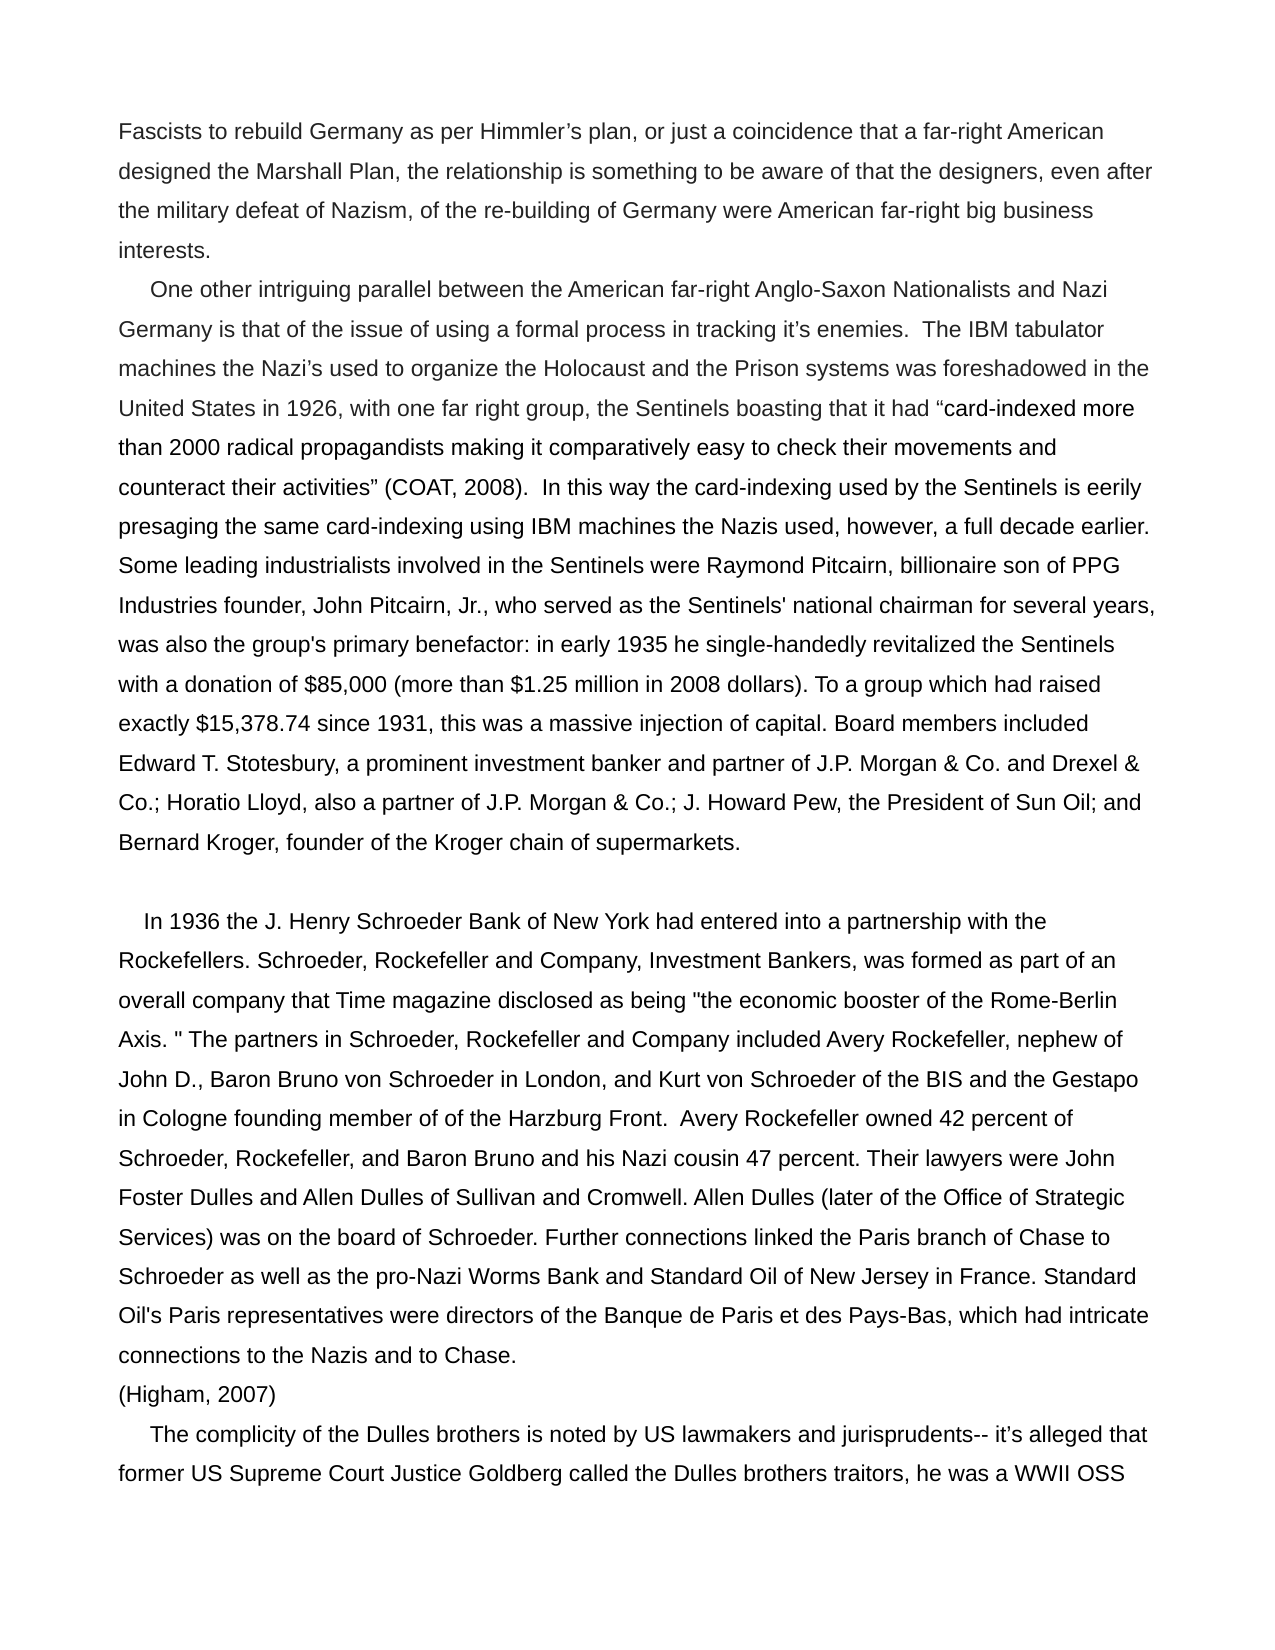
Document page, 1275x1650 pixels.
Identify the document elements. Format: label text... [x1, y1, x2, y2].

text In 1936 the J. Henry Schroeder Bank of New York had entered into a partnership with the Rockefellers. Schroeder, Rockefeller and Company, Investment Bankers, was formed as part of an overall company that Time magazine disclosed as being "the economic booster of the Rome-Berlin Axis. " The partners in Schroeder, Rockefeller and Company included Avery Rockefeller, nephew of John D., Baron Bruno von Schroeder in London, and Kurt von Schroeder of the BIS and the Gestapo in Cologne founding member of of the Harzburg Front. Avery Rockefeller owned 42 percent of Schroeder, Rockefeller, and Baron Bruno and his Nazi cousin 47 percent. Their lawyers were John Foster Dulles and Allen Dulles of Sullivan and Cromwell. Allen Dulles (later of the Office of Strategic Services) was on the board of Schroeder. Further connections linked the Paris branch of Chase to Schroeder as well as the pro-Nazi Worms Bank and Standard Oil of New Jersey in France. Standard Oil's Paris representatives were directors of the Banque de Paris et des Pays-Bas, which had intricate connections to the Nazis and to Chase. [118, 908, 1157, 1368]
text (Higham, 2007) [118, 1381, 1157, 1408]
text The complicity of the Dulles brothers is noted by US lawmakers and jurisprudents-- it’s alleged that former US Supreme Court Justice Goldberg called the Dulles brothers traitors, he was a WWII OSS [118, 1421, 1157, 1487]
text Fascists to rebuild Germany as per Himmler’s plan, or just a coincidence that a far-right American designed the Marshall Plan, the relationship is something to be aware of that the designers, even after the military defeat of Nazism, of the re-building of Germany were American far-right big business interests. [118, 118, 1157, 263]
text One other intriguing parallel between the American far-right Anglo-Saxon Nationalists and Nazi Germany is that of the issue of using a formal process in tracking it’s enemies. The IBM tabulator machines the Nazi’s used to organize the Holocaust and the Prison systems was foreshadowed in the United States in 1926, with one far right group, the Sentinels boasting that it had “card-indexed more than 2000 radical propagandists making it comparatively easy to check their movements and counteract their activities” (COAT, 2008). In this way the card-indexing used by the Sentinels is eerily presaging the same card-indexing using IBM machines the Nazis used, however, a full decade earlier. Some leading industrialists involved in the Sentinels were Raymond Pitcairn, billionaire son of PPG Industries founder, John Pitcairn, Jr., who served as the Sentinels' national chairman for several years, was also the group's primary benefactor: in early 1935 he single-handedly revitalized the Sentinels with a donation of $85,000 (more than $1.25 million in 2008 dollars). To a group which had raised exactly $15,378.74 since 1931, this was a massive injection of capital. Board members included Edward T. Stotesbury, a prominent investment banker and partner of J.P. Morgan & Co. and Drexel & Co.; Horatio Lloyd, also a partner of J.P. Morgan & Co.; J. Howard Pew, the President of Sun Oil; and Bernard Kroger, founder of the Kroger chain of supermarkets. [118, 276, 1157, 855]
